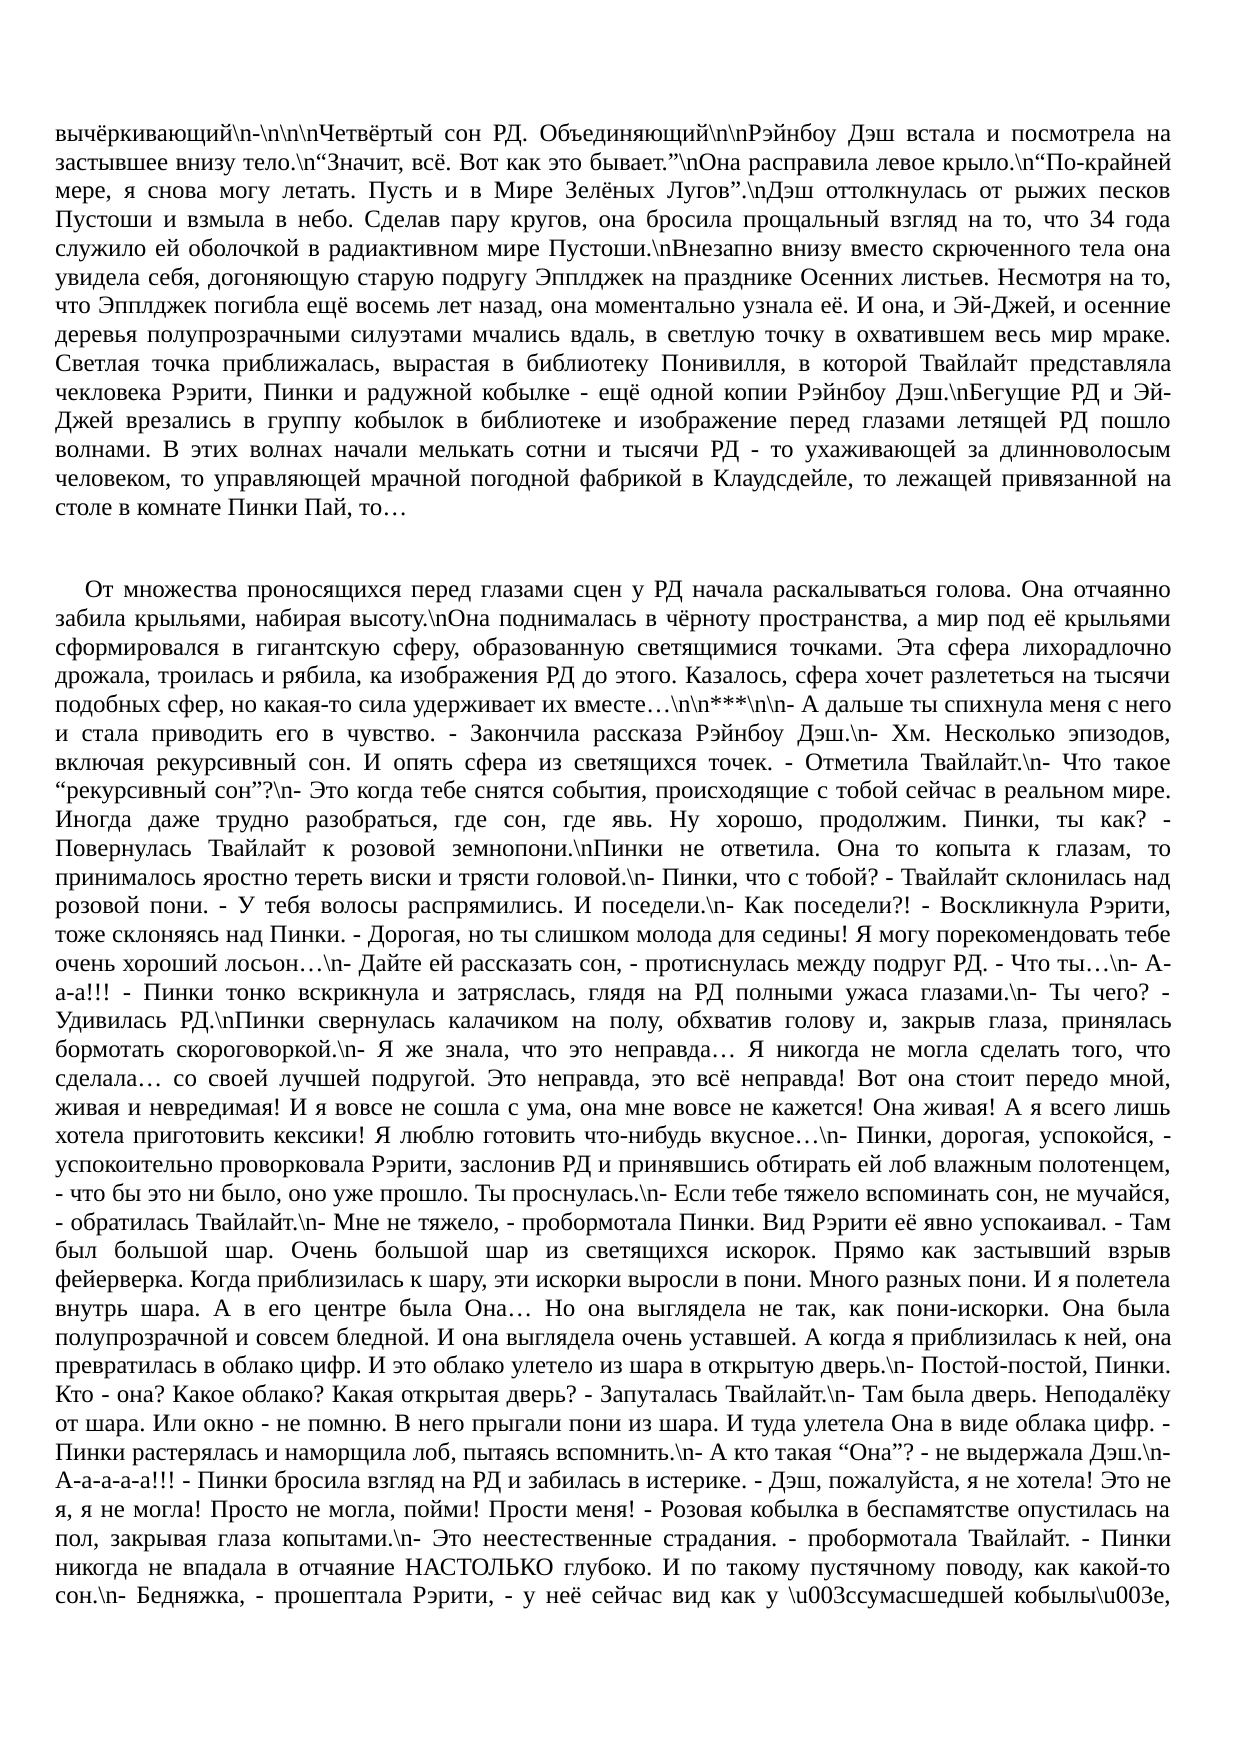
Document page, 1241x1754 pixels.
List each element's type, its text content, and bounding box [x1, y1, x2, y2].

text вычёркивающий\n-\n\n\nЧетвёртый сон РД. Объединяющий\n\nРэйнбоу Дэш встала и посмотрела на застывшее внизу тело.\n“Значит, всё. Вот как это бывает.”\nОна расправила левое крыло.\n“По-крайней мере, я снова могу летать. Пусть и в Мире Зелёных Лугов”.\nДэш оттолкнулась от рыжих песков Пустоши и взмыла в небо. Сделав пару кругов, она бросила прощальный взгляд на то, что 34 года служило ей оболочкой в радиактивном мире Пустоши.\nВнезапно внизу вместо скрюченного тела она увидела себя, догоняющую старую подругу Эпплджек на празднике Осенних листьев. Несмотря на то, что Эпплджек погибла ещё восемь лет назад, она моментально узнала её. И она, и Эй-Джей, и осенние деревья полупрозрачными силуэтами мчались вдаль, в светлую точку в охватившем весь мир мраке. Светлая точка приближалась, вырастая в библиотеку Понивилля, в которой Твайлайт представляла чекловека Рэрити, Пинки и радужной кобылке - ещё одной копии Рэйнбоу Дэш.\nБегущие РД и Эй-Джей врезались в группу кобылок в библиотеке и изображение перед глазами летящей РД пошло волнами. В этих волнах начали мелькать сотни и тысячи РД - то ухаживающей за длинноволосым человеком, то управляющей мрачной погодной фабрикой в Клаудсдейле, то лежащей привязанной на столе в комнате Пинки Пай, то… [55, 118, 1172, 521]
text От множества проносящихся перед глазами сцен у РД начала раскалываться голова. Она отчаянно забила крыльями, набирая высоту.\nОна поднималась в чёрноту пространства, а мир под её крыльями сформировался в гигантскую сферу, образованную светящимися точками. Эта сфера лихорадлочно дрожала, троилась и рябила, ка изображения РД до этого. Казалось, сфера хочет разлететься на тысячи подобных сфер, но какая-то сила удерживает их вместе…\n\n***\n\n- А дальше ты спихнула меня с него и стала приводить его в чувство. - Закончила рассказа Рэйнбоу Дэш.\n- Хм. Несколько эпизодов, включая рекурсивный сон. И опять сфера из светящихся точек. - Отметила Твайлайт.\n- Что такое “рекурсивный сон”?\n- Это когда тебе снятся события, происходящие с тобой сейчас в реальном мире. Иногда даже трудно разобраться, где сон, где явь. Ну хорошо, продолжим. Пинки, ты как? - Повернулась Твайлайт к розовой земнопони.\nПинки не ответила. Она то копыта к глазам, то принималось яростно тереть виски и трясти головой.\n- Пинки, что с тобой? - Твайлайт склонилась над розовой пони. - У тебя волосы распрямились. И поседели.\n- Как поседели?! - Воскликнула Рэрити, тоже склоняясь над Пинки. - Дорогая, но ты слишком молода для седины! Я могу порекомендовать тебе очень хороший лосьон…\n- Дайте ей рассказать сон, - протиснулась между подруг РД. - Что ты…\n- А-а-а!!! - Пинки тонко вскрикнула и затряслась, глядя на РД полными ужаса глазами.\n- Ты чего? - Удивилась РД.\nПинки свернулась калачиком на полу, обхватив голову и, закрыв глаза, принялась бормотать скороговоркой.\n- Я же знала, что это неправда… Я никогда не могла сделать того, что сделала… со своей лучшей подругой. Это неправда, это всё неправда! Вот она стоит передо мной, живая и невредимая! И я вовсе не сошла с ума, она мне вовсе не кажется! Она живая! А я всего лишь хотела приготовить кексики! Я люблю готовить что-нибудь вкусное…\n- Пинки, дорогая, успокойся, - успокоительно проворковала Рэрити, заслонив РД и принявшись обтирать ей лоб влажным полотенцем, - что бы это ни было, оно уже прошло. Ты проснулась.\n- Если тебе тяжело вспоминать сон, не мучайся, - обратилась Твайлайт.\n- Мне не тяжело, - пробормотала Пинки. Вид Рэрити её явно успокаивал. - Там был большой шар. Очень большой шар из светящихся искорок. Прямо как застывший взрыв фейерверка. Когда приблизилась к шару, эти искорки выросли в пони. Много разных пони. И я полетела внутрь шара. А в его центре была Она… Но она выглядела не так, как пони-искорки. Она была полупрозрачной и совсем бледной. И она выглядела очень уставшей. А когда я приблизилась к ней, она превратилась в облако цифр. И это облако улетело из шара в открытую дверь.\n- Постой-постой, Пинки. Кто - она? Какое облако? Какая открытая дверь? - Запуталась Твайлайт.\n- Там была дверь. Неподалёку от шара. Или окно - не помню. В него прыгали пони из шара. И туда улетела Она в виде облака цифр. - Пинки растерялась и наморщила лоб, пытаясь вспомнить.\n- А кто такая “Она”? - не выдержала Дэш.\n- А-а-а-а-а!!! - Пинки бросила взгляд на РД и забилась в истерике. - Дэш, пожалуйста, я не хотела! Это не я, я не могла! Просто не могла, пойми! Прости меня! - Розовая кобылка в беспамятстве опустилась на пол, закрывая глаза копытами.\n- Это неестественные страдания. - пробормотала Твайлайт. - Пинки никогда не впадала в отчаяние НАСТОЛЬКО глубоко. И по такому пустячному поводу, как какой-то сон.\n- Бедняжка, - прошептала Рэрити, - у неё сейчас вид как у \u003cсумасшедшей кобылы\u003e, [55, 574, 1172, 1609]
